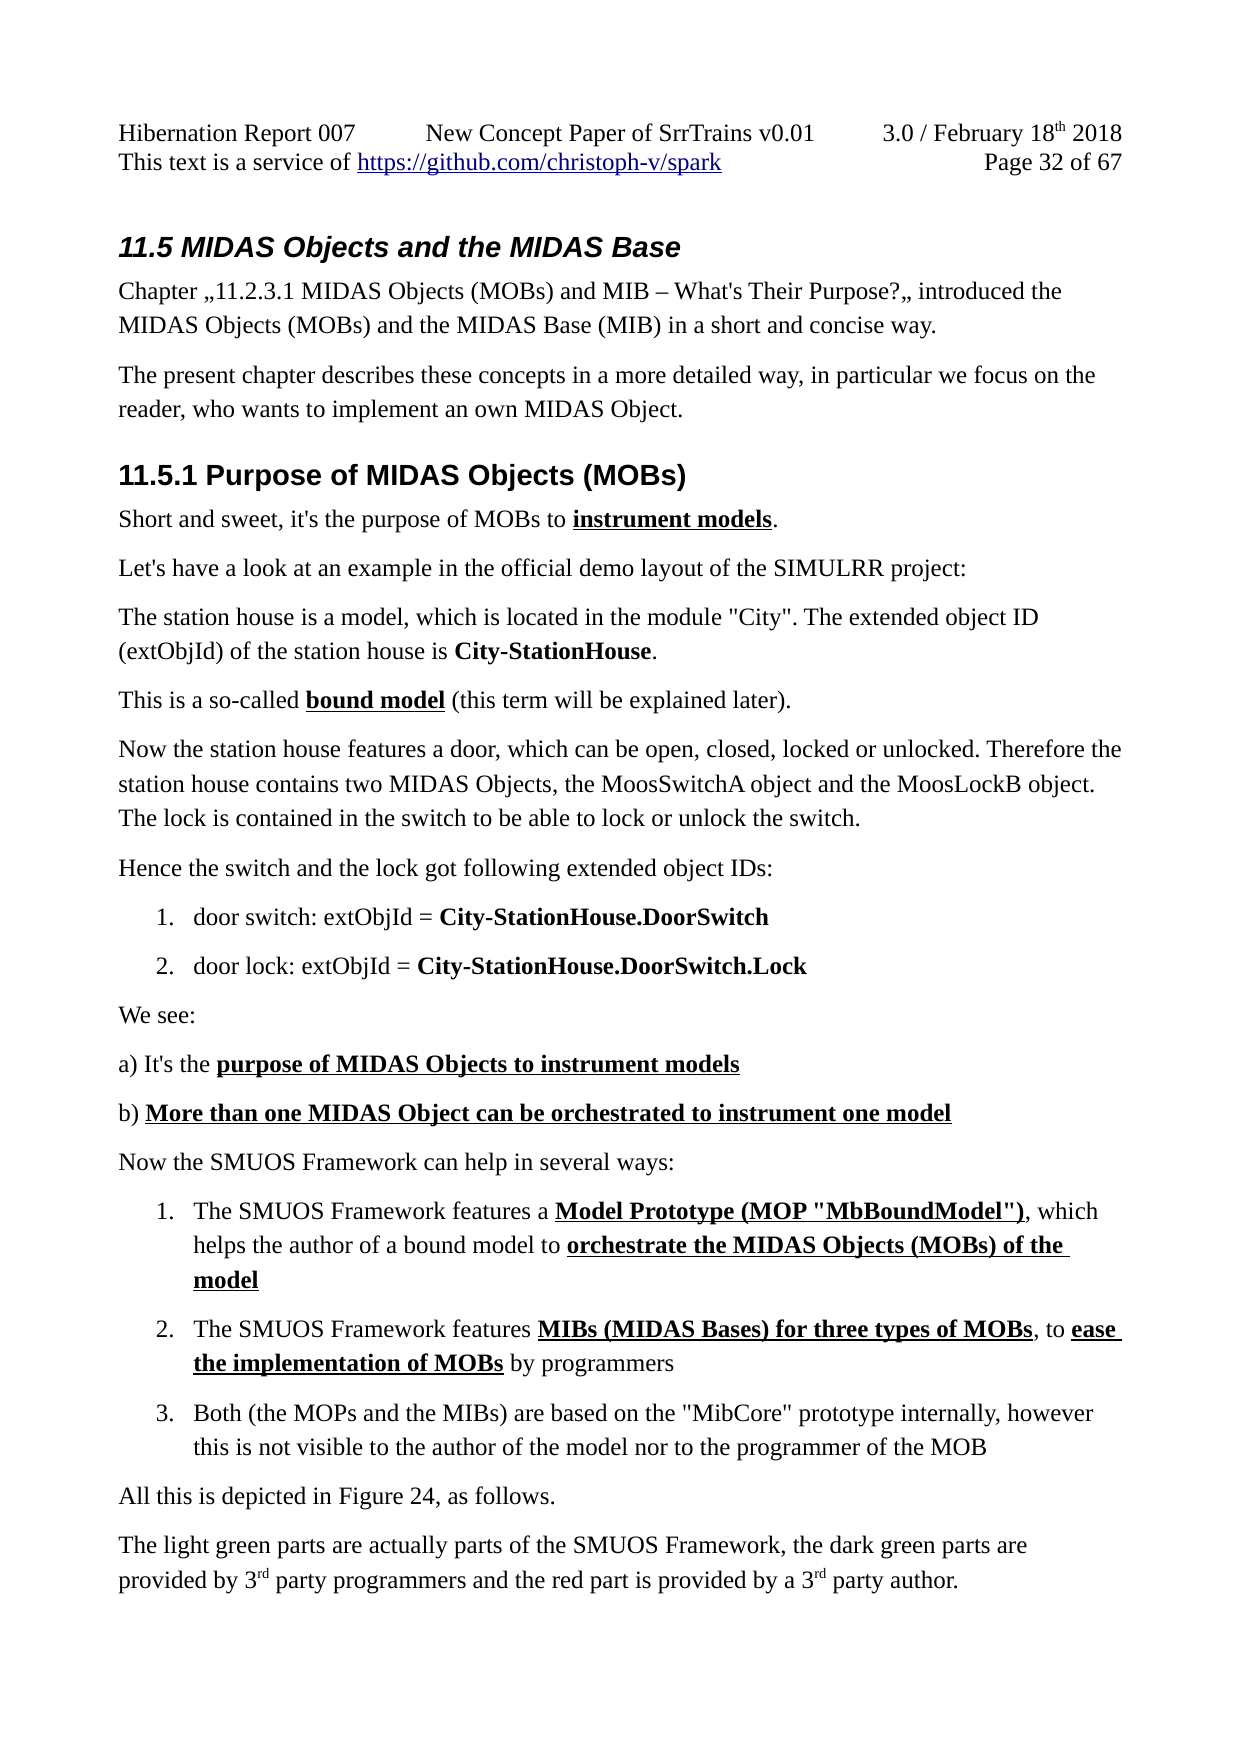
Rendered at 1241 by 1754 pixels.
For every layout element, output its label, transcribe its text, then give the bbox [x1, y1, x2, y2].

text We see: [118, 1000, 1122, 1028]
text Now the station house features a door, which can be open, closed, locked or unlocked. Therefore the station house contains two MIDAS Objects, the MoosSwitchA object and the MoosLockB object. The lock is contained in the switch to be able to lock or unlock the switch. [118, 734, 1122, 832]
text a) It's the purpose of MIDAS Objects to instrument models [118, 1049, 1122, 1078]
text Short and sweet, it's the purpose of MOBs to instrument models. [118, 504, 1122, 533]
subtitle 11.5.1 Purpose of MIDAS Objects (MOBs) [118, 458, 1122, 491]
list door lock: extObjId = City-StationHouse.DoorSwitch.Lock [156, 951, 1122, 979]
text b) More than one MIDAS Object can be orchestrated to instrument one model [118, 1098, 1122, 1127]
text This is a so-called bound model (this term will be explained later). [118, 686, 1122, 714]
list Chapter „11.2.3.1 MIDAS Objects (MOBs) and MIB – What's Their Purpose?„ introduced the MIDAS Objects (MOBs) and the MIDAS Base (MIB) in a short and concise way. [81, 276, 1122, 339]
text Now the SMUOS Framework can help in several ways: [118, 1147, 1122, 1176]
text Let's have a look at an example in the official demo layout of the SIMULRR project: [118, 553, 1122, 582]
list door switch: extObjId = City-StationHouse.DoorSwitch [156, 902, 1122, 930]
subtitle 11.5 MIDAS Objects and the MIDAS Base [118, 230, 1122, 264]
text The light green parts are actually parts of the SMUOS Framework, the dark green parts are provided by 3rd party programmers and the red part is provided by a 3rd party author. [118, 1530, 1122, 1593]
list The SMUOS Framework features MIBs (MIDAS Bases) for three types of MOBs, to ease the implementation of MOBs by programmers [156, 1314, 1122, 1377]
text All this is depicted in Figure 24, as follows. [118, 1481, 1122, 1510]
list The SMUOS Framework features a Model Prototype (MOP "MbBoundModel"), which helps the author of a bound model to orchestrate the MIDAS Objects (MOBs) of the model [156, 1196, 1122, 1294]
text The station house is a model, which is located in the module "City". The extended object ID (extObjId) of the station house is City-StationHouse. [118, 602, 1122, 665]
list Both (the MOPs and the MIBs) are based on the "MibCore" prototype internally, however this is not visible to the author of the model nor to the programmer of the MOB [156, 1398, 1122, 1461]
list The present chapter describes these concepts in a more detailed way, in particular we focus on the reader, who wants to implement an own MIDAS Object. [81, 360, 1122, 423]
text Hence the switch and the lock got following extended object IDs: [118, 853, 1122, 881]
